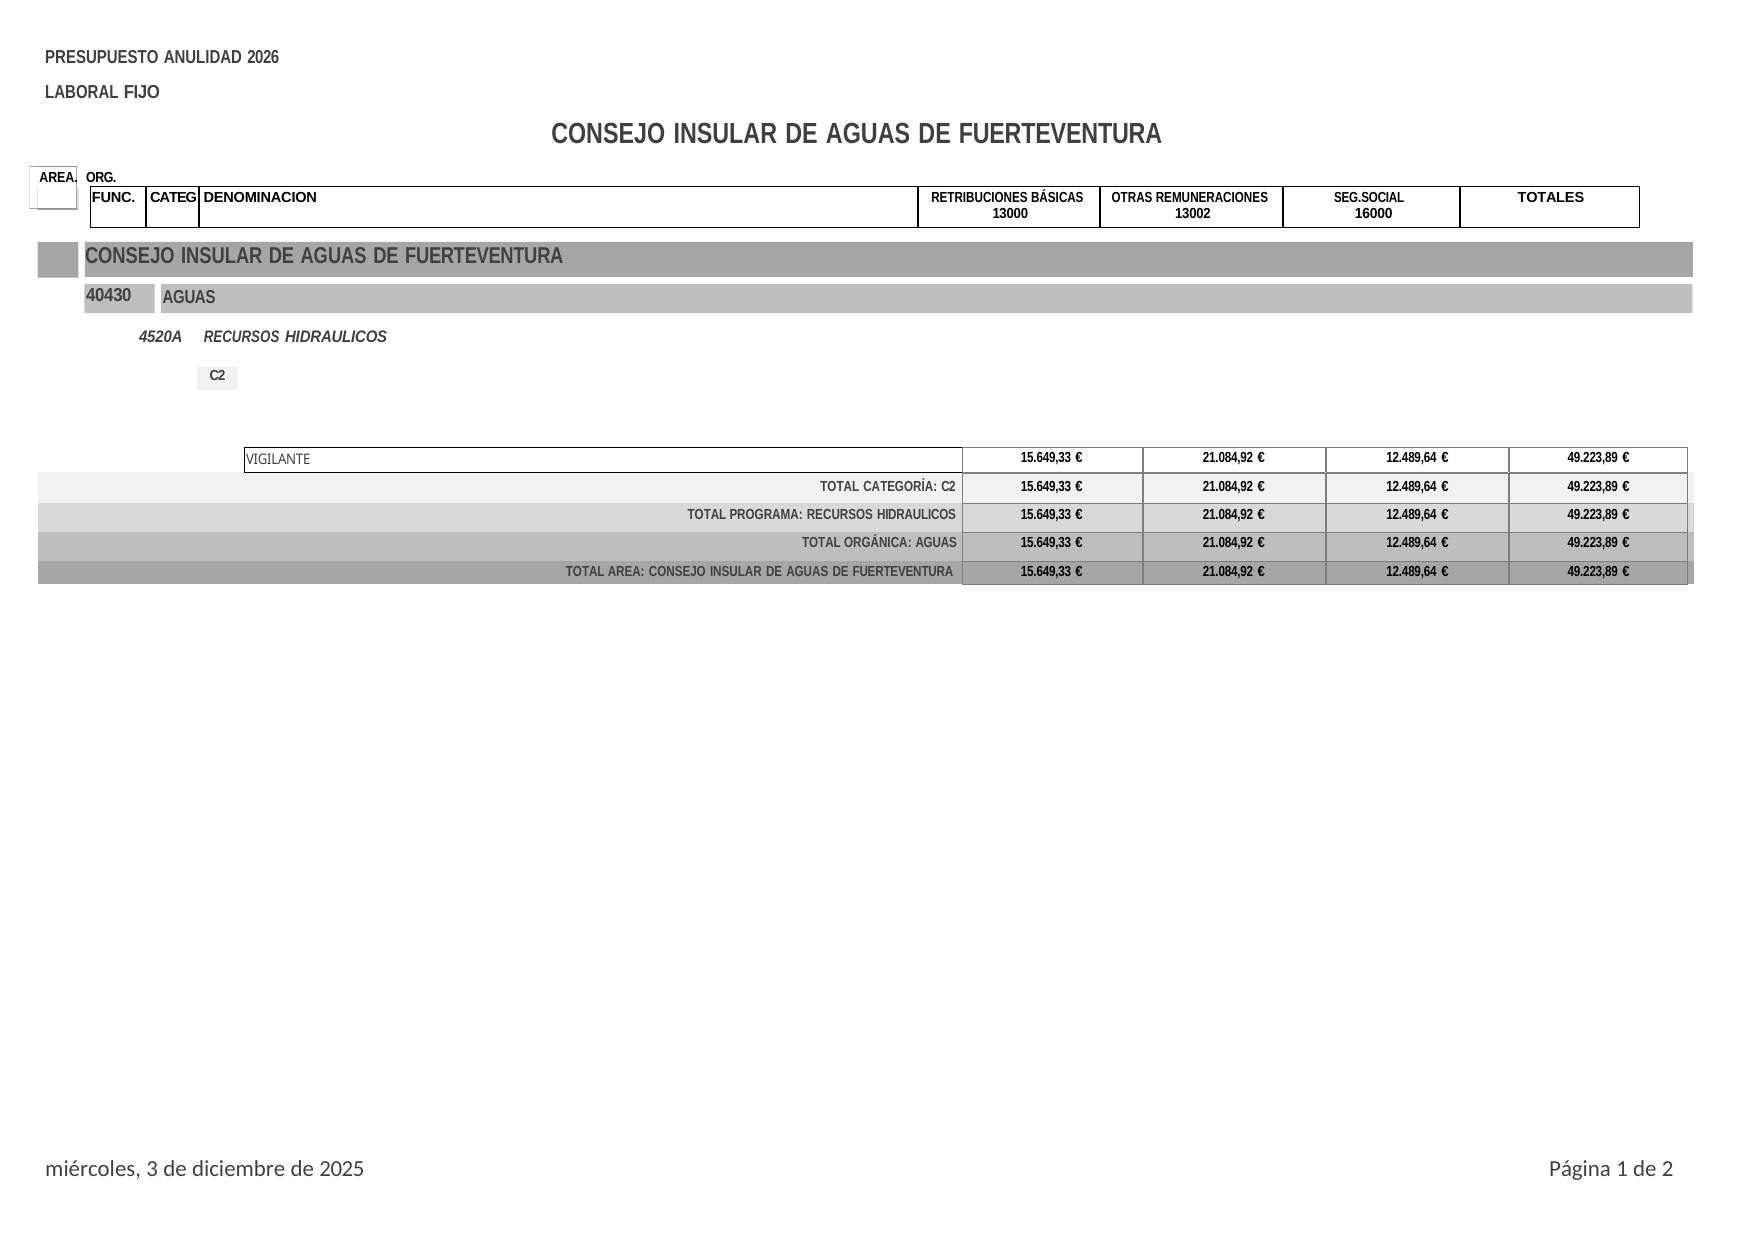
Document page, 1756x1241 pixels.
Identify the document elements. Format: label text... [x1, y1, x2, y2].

table_header [1688, 447, 1694, 472]
table_header 15.649,33 € [963, 448, 1142, 472]
table_cell 12.489,64 € [1327, 562, 1508, 584]
table_header CATEG [147, 187, 198, 227]
table_cell 15.649,33 € [963, 562, 1142, 584]
table_header FUNC. [91, 187, 145, 227]
table_header SEG.SOCIAL 16000 [1284, 187, 1459, 227]
table_cell 21.084,92 € [1144, 533, 1325, 561]
text 4520A [139, 327, 196, 346]
table_cell 49.223,89 € [1510, 533, 1687, 561]
table_header 12.489,64 € [1327, 448, 1508, 472]
table_cell TOTAL PROGRAMA: RECURSOS HIDRAULICOS [38, 503, 962, 532]
table_cell [1688, 472, 1694, 503]
table_cell 15.649,33 € [963, 504, 1142, 532]
table_cell 49.223,89 € [1510, 474, 1687, 503]
table_cell 12.489,64 € [1327, 504, 1508, 532]
table_cell 21.084,92 € [1144, 474, 1325, 503]
table_cell TOTAL AREA: CONSEJO INSULAR DE AGUAS DE FUERTEVENTURA [38, 561, 962, 584]
table_cell [1688, 532, 1694, 561]
table_header OTRAS REMUNERACIONES 13002 [1101, 187, 1282, 227]
table_header [198, 447, 244, 472]
table_header DENOMINACION [200, 187, 917, 227]
table_cell 15.649,33 € [963, 533, 1142, 561]
table_cell 21.084,92 € [1144, 562, 1325, 584]
table_cell TOTAL CATEGORÍA: C2 [38, 472, 962, 503]
table_cell [1688, 561, 1694, 584]
text RECURSOS HIDRAULICOS [204, 327, 1693, 346]
table_header [38, 447, 197, 472]
table_cell 15.649,33 € [963, 474, 1142, 503]
table_cell TOTAL ORGÁNICA: AGUAS [38, 532, 962, 561]
table_cell [1688, 503, 1694, 532]
table_cell 21.084,92 € [1144, 504, 1325, 532]
table_cell 49.223,89 € [1510, 562, 1687, 584]
table_header 49.223,89 € [1510, 448, 1687, 472]
table_header TOTALES [1461, 187, 1639, 227]
table_cell 49.223,89 € [1510, 504, 1687, 532]
table_header RETRIBUCIONES BÁSICAS 13000 [919, 187, 1099, 227]
table_header VIGILANTE [245, 448, 962, 472]
table_header 21.084,92 € [1144, 448, 1325, 472]
table_cell 12.489,64 € [1327, 533, 1508, 561]
table_cell 12.489,64 € [1327, 474, 1508, 503]
